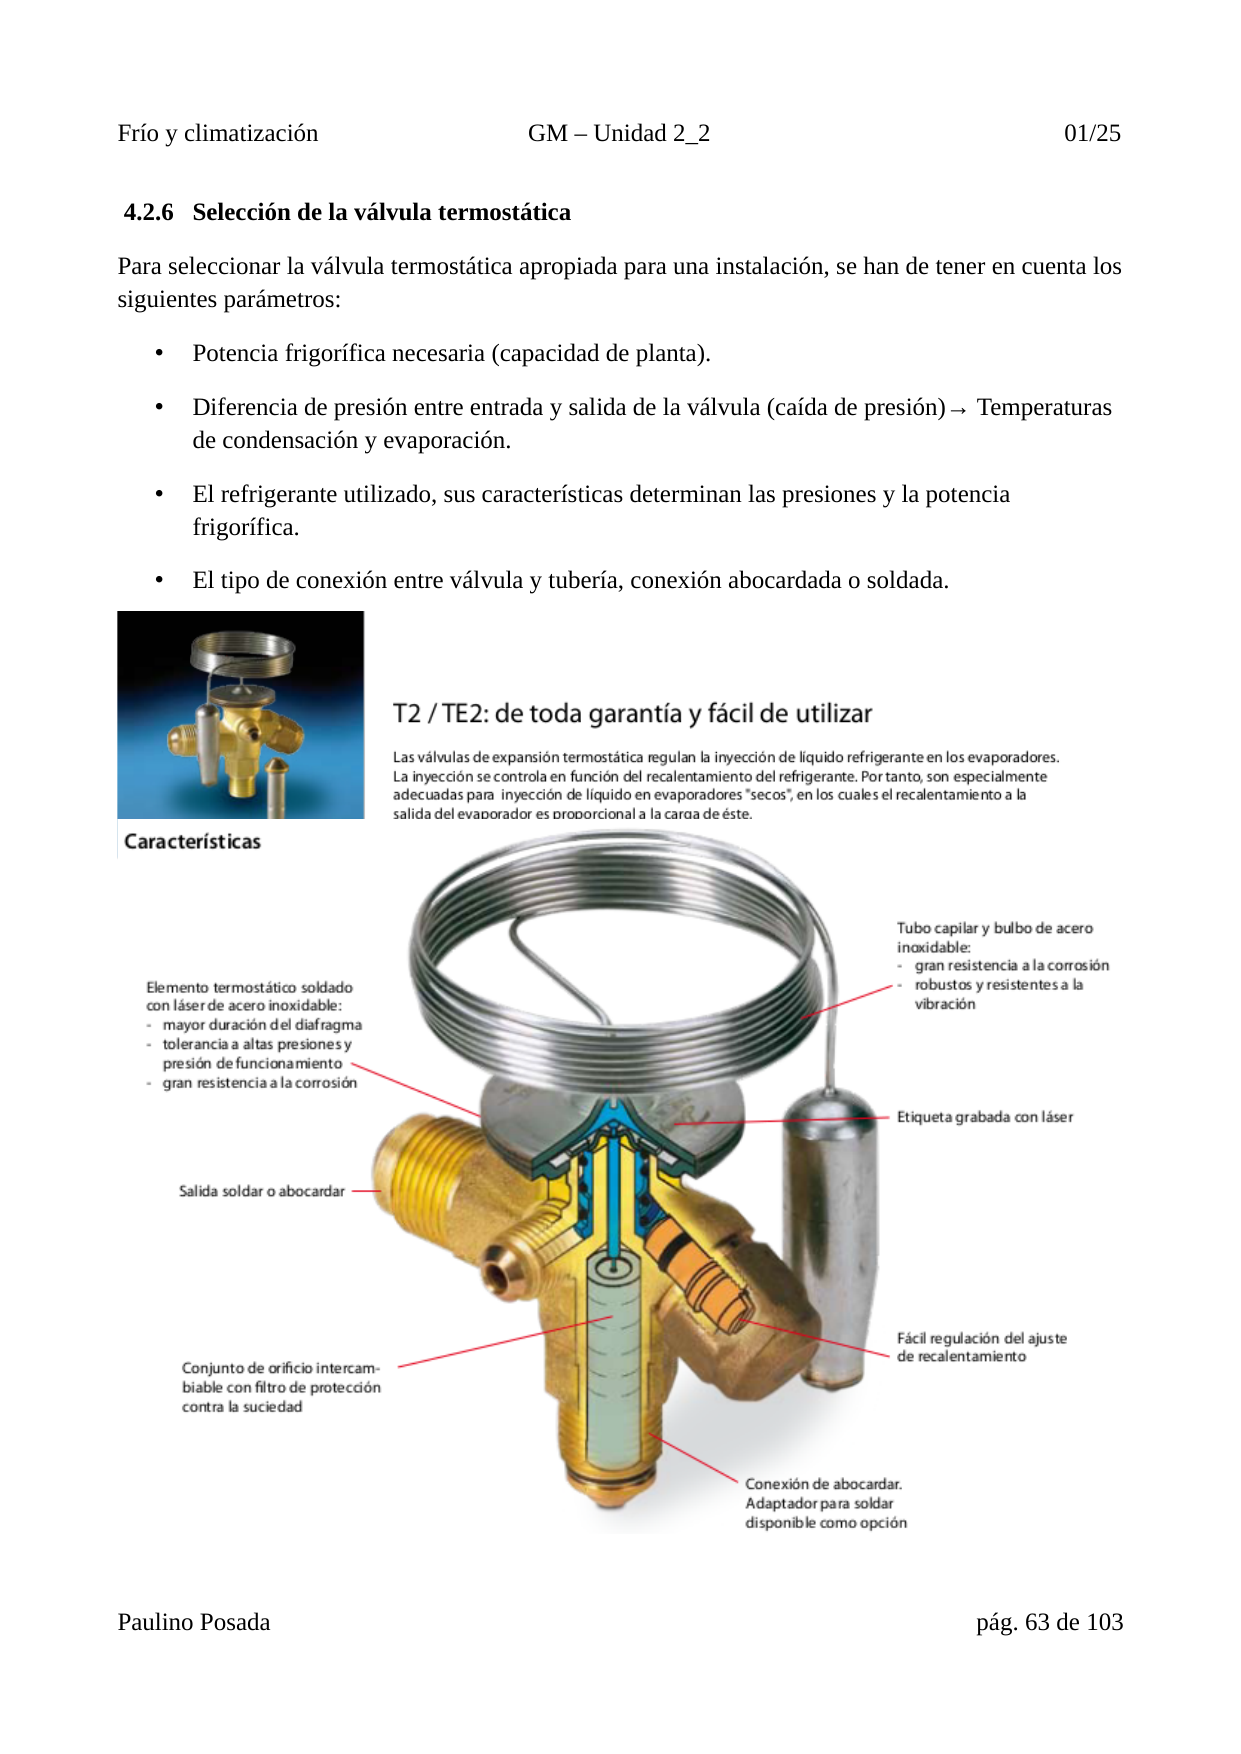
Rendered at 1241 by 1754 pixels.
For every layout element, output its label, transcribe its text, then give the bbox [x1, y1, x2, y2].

picture [117, 611, 1122, 1534]
list Diferencia de presión entre entrada y salida de la válvula (caída de presión)→ Temperaturas de condensación y evaporación. [155, 392, 1123, 453]
text Para seleccionar la válvula termostática apropiada para una instalación, se han de tener en cuenta los siguientes parámetros: [117, 251, 1123, 313]
list El refrigerante utilizado, sus características determinan las presiones y la potencia frigorífica. [155, 479, 1123, 540]
subtitle Selección de la válvula termostática [117, 197, 1123, 226]
list El tipo de conexión entre válvula y tubería, conexión abocardada o soldada. [155, 566, 1123, 594]
list Potencia frigorífica necesaria (capacidad de planta). [155, 338, 1123, 367]
